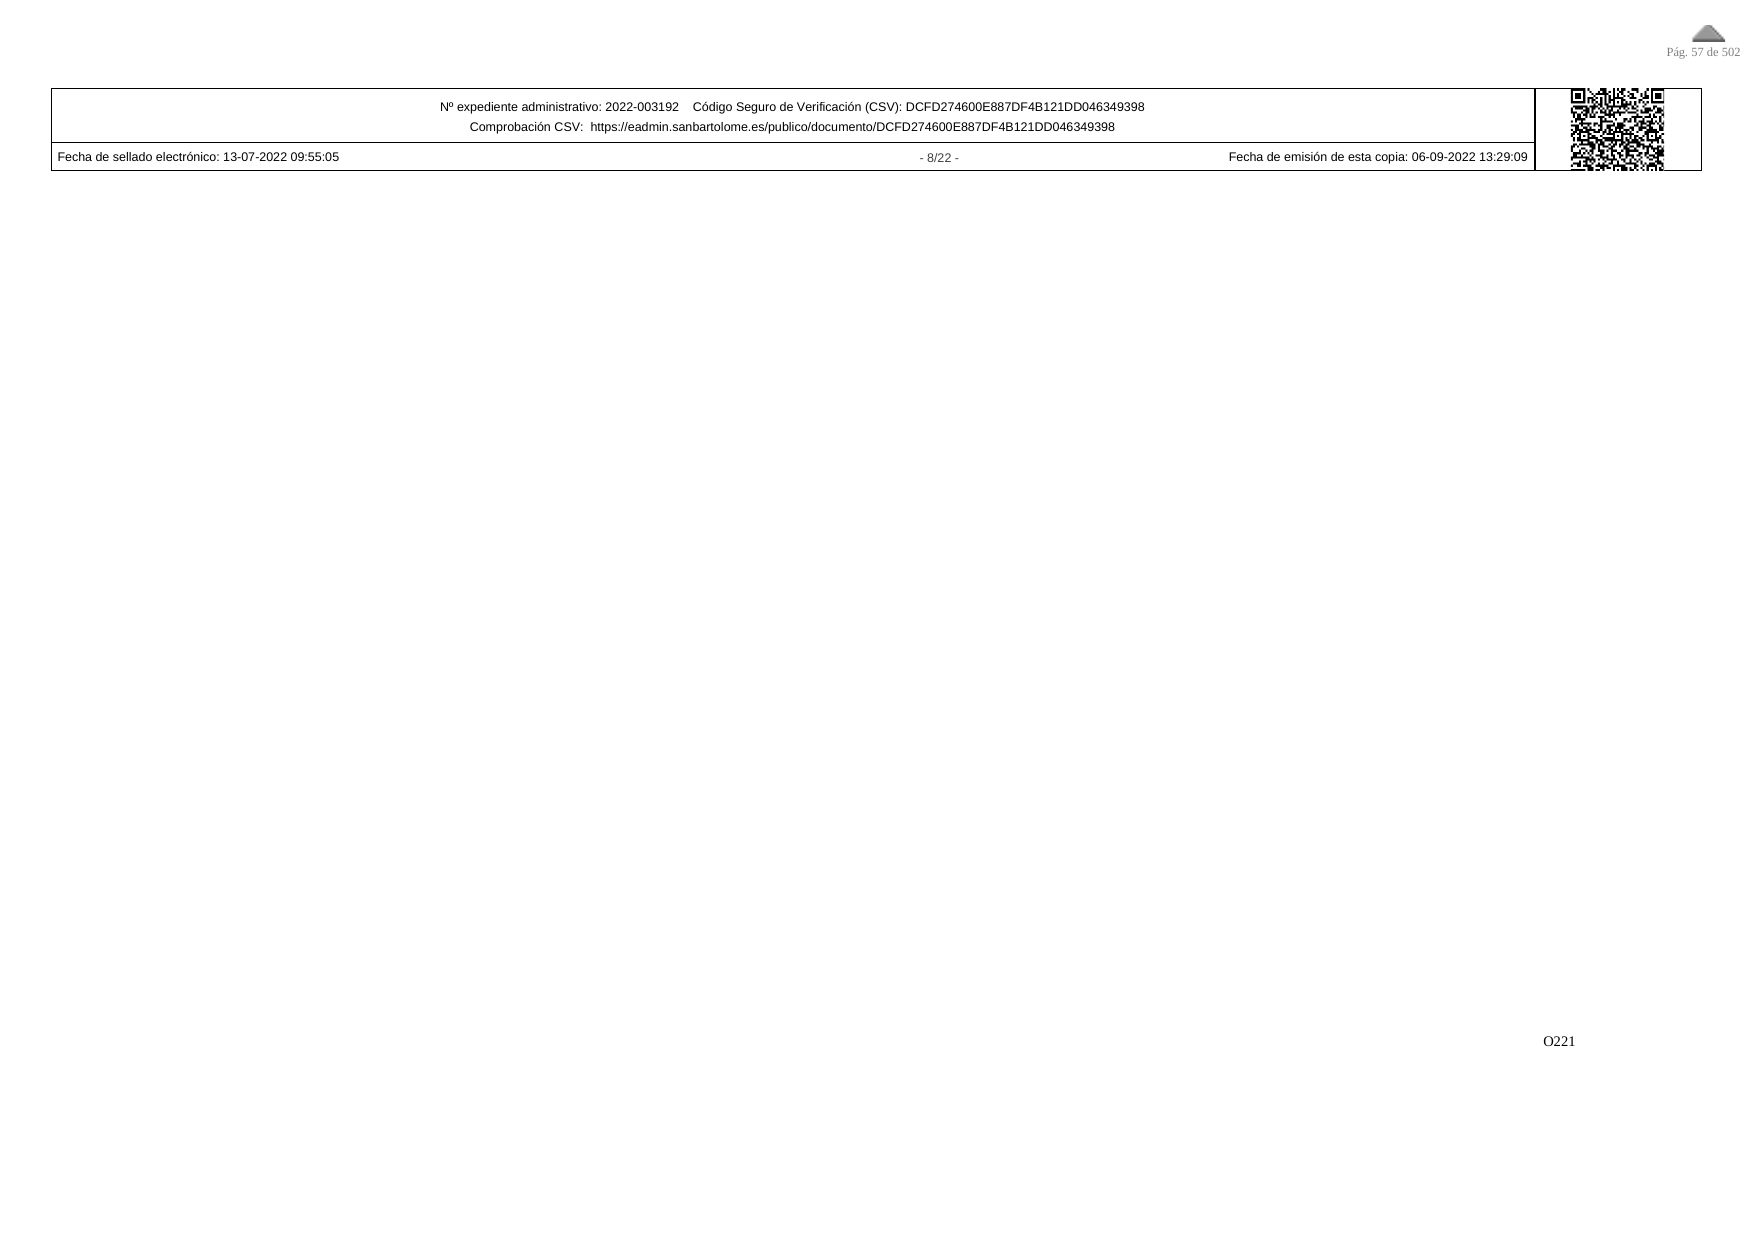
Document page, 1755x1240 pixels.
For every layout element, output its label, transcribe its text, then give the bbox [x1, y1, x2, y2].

table_cell Nº expediente administrativo: 2022-003192 Código Seguro de Verificación (CSV): DCFD274600E887DF4B121DD046349398 Comprobación CSV: https://eadmin.sanbartolome.es/publico/documento/DCFD274600E887DF4B121DD046349398 [52, 89, 1534, 142]
picture [1691, 25, 1726, 42]
picture [1570, 88, 1665, 171]
table_header [1665, 89, 1701, 170]
table_header [1536, 89, 1570, 170]
table_cell Fecha de sellado electrónico: 13-07-2022 09:55:05 - 8/22 - Fecha de emisión de esta copia: 06-09-2022 13:29:09 [52, 143, 1534, 170]
